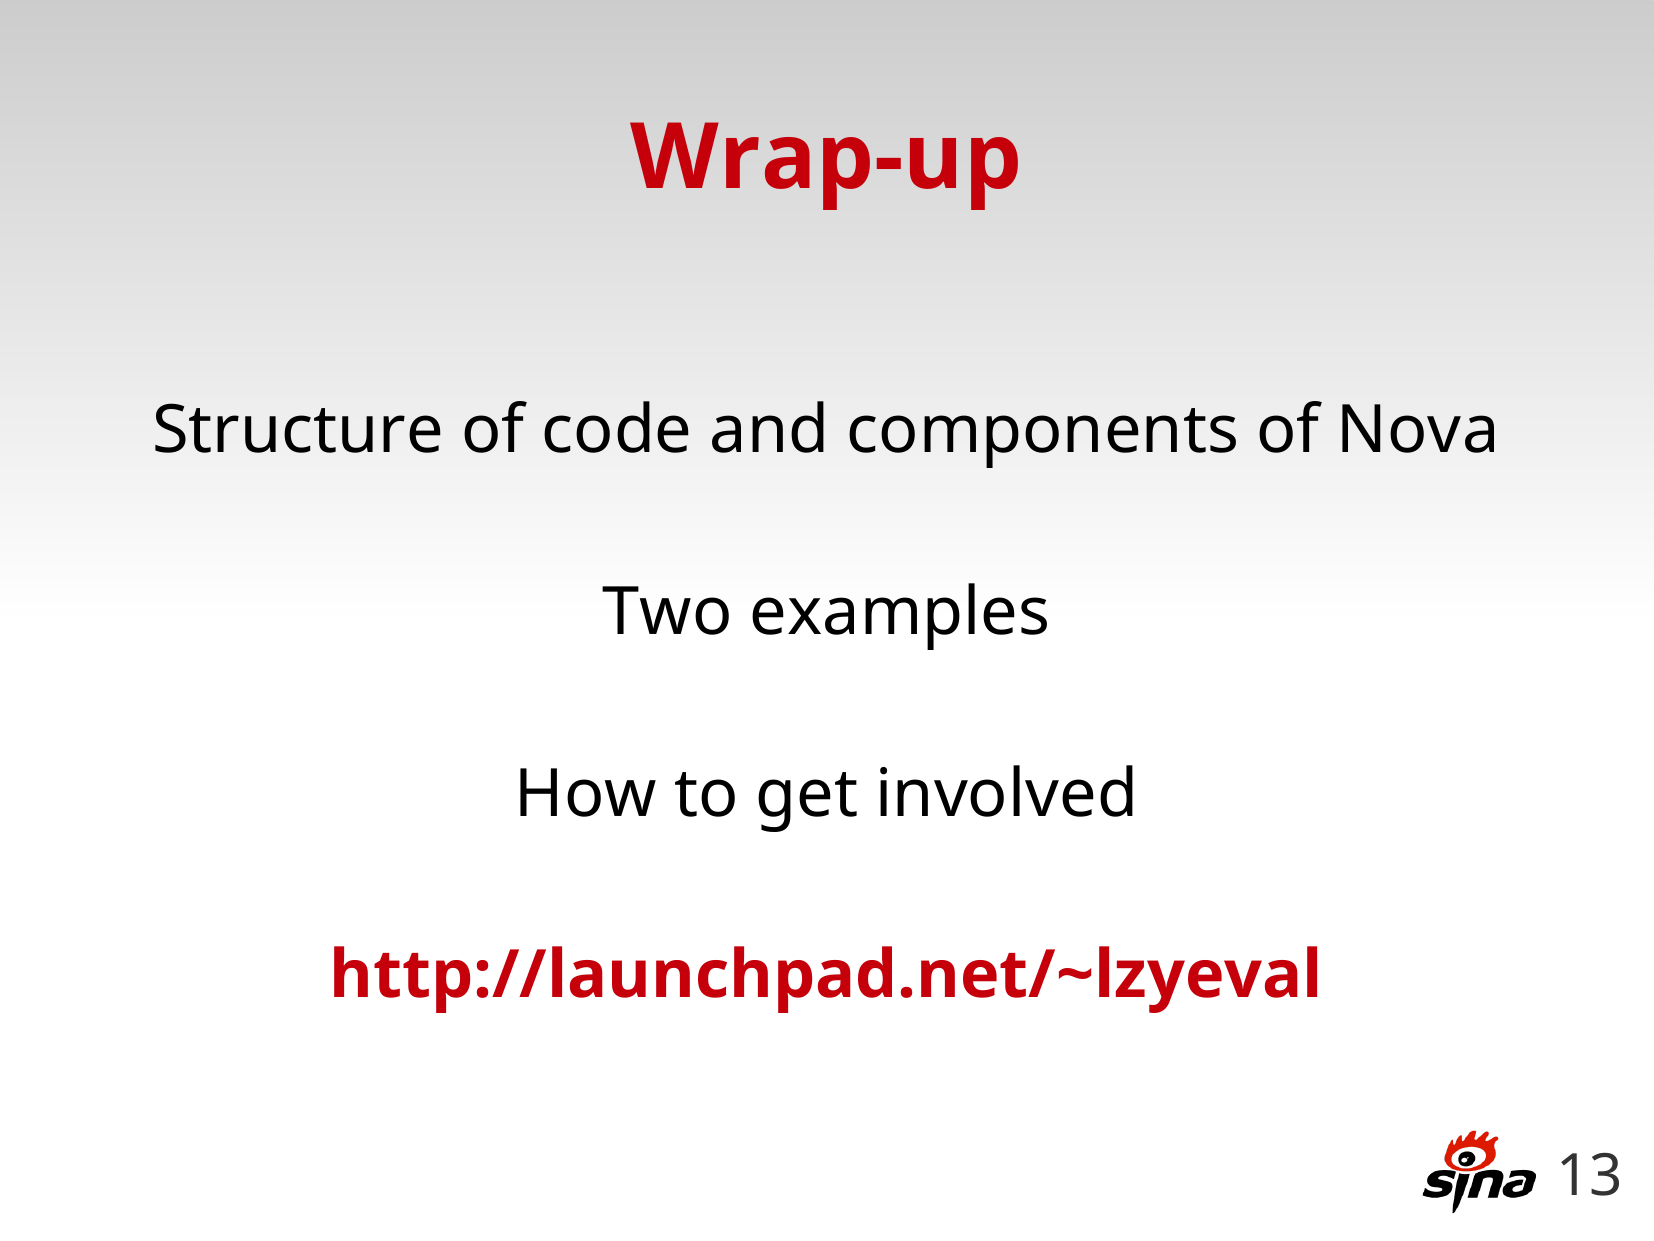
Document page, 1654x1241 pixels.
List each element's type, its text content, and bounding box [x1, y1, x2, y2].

subtitle Structure of code and components of Nova Two examples How to get involved http://launchpad.net/~lzyeval [82, 290, 1571, 1109]
title Wrap-up [82, 49, 1571, 257]
picture [1394, 1109, 1564, 1241]
